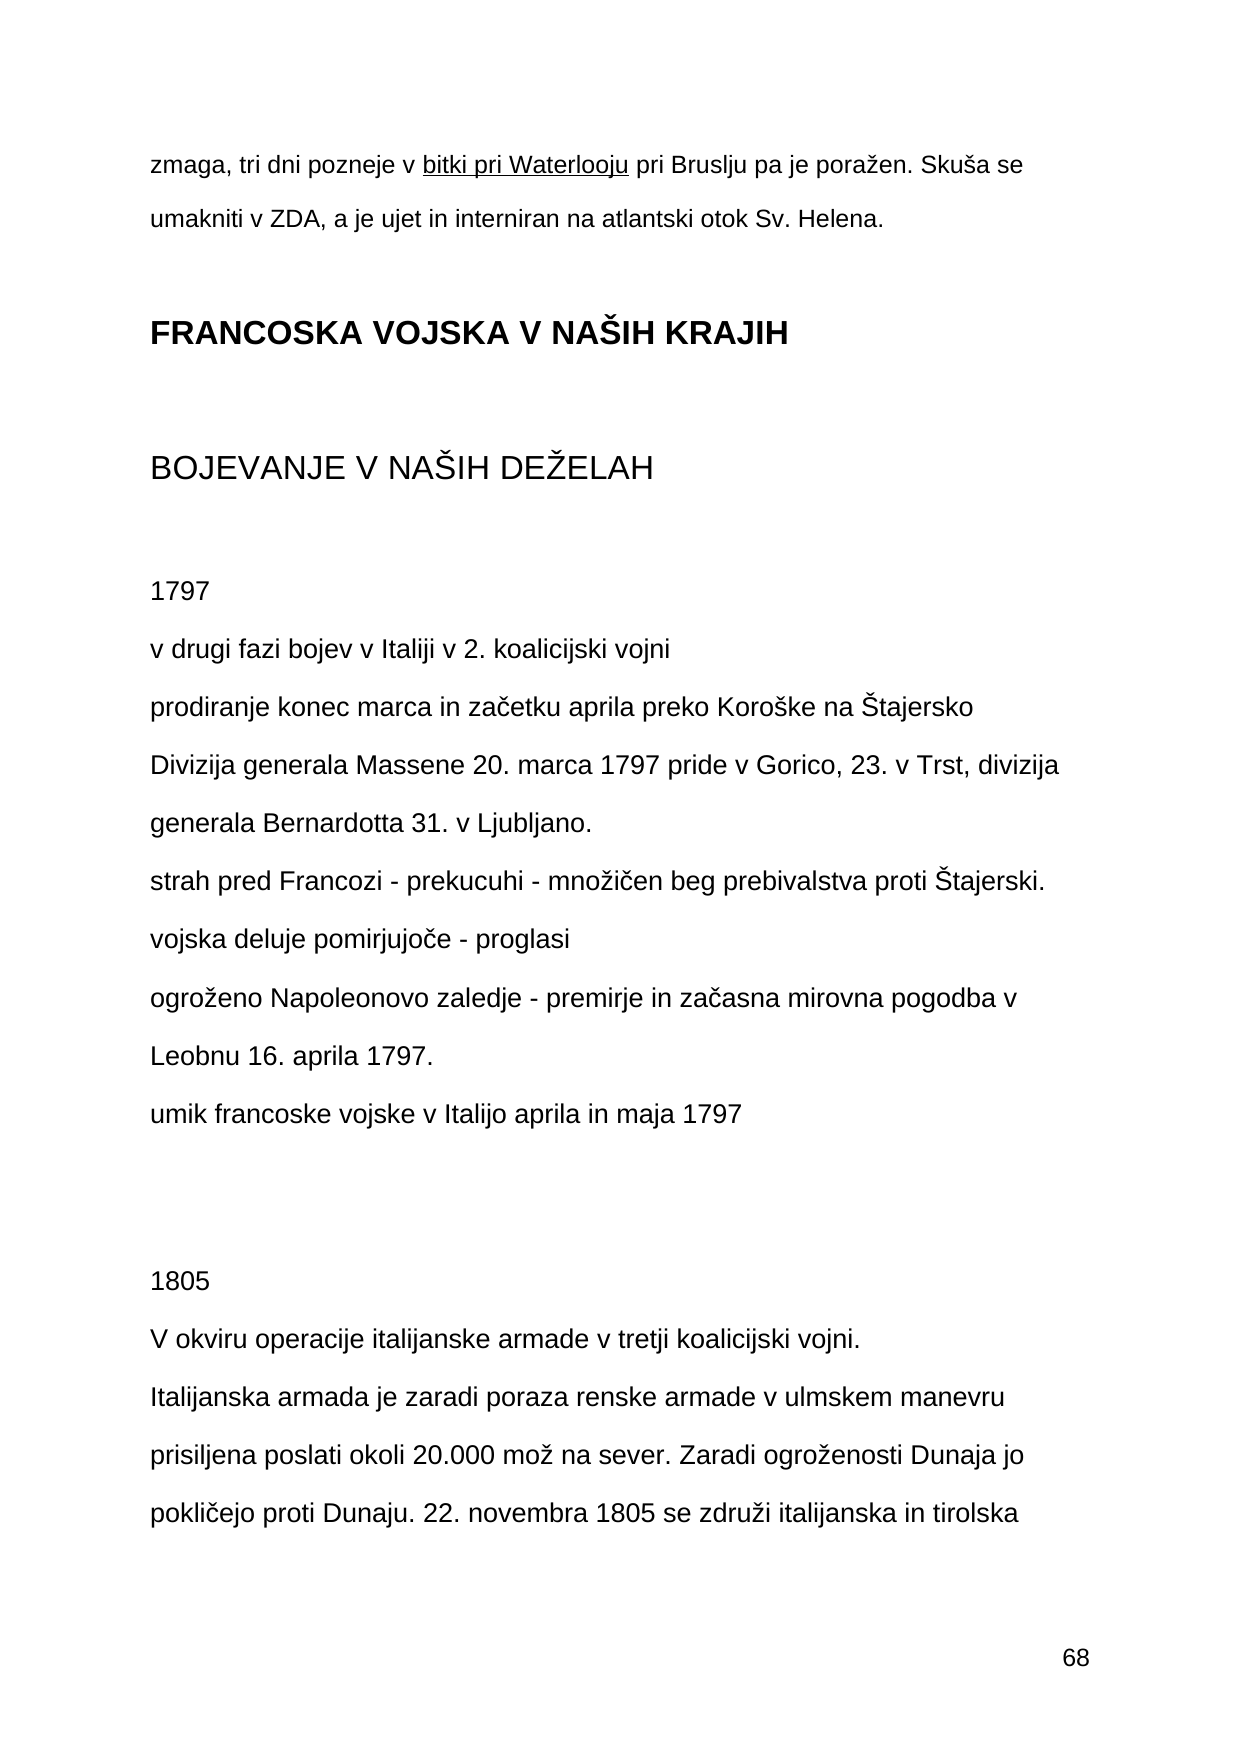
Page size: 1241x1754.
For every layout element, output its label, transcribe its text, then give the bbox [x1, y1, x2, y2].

text zmaga, tri dni pozneje v bitki pri Waterlooju pri Bruslju pa je poražen. Skuša se umakniti v ZDA, a je ujet in interniran na atlantski otok Sv. Helena. [150, 150, 1090, 241]
text vojska deluje pomirjujoče - proglasi [150, 923, 1090, 962]
text V okviru operacije italijanske armade v tretji koalicijski vojni. [150, 1323, 1090, 1362]
text strah pred Francozi - prekucuhi - množičen beg prebivalstva proti Štajerski. [150, 865, 1090, 904]
text umik francoske vojske v Italijo aprila in maja 1797 [150, 1098, 1090, 1137]
subtitle Francoska vojska v naših krajih [150, 313, 1090, 361]
text v drugi fazi bojev v Italiji v 2. koalicijski vojni [150, 633, 1090, 672]
text Divizija generala Massene 20. marca 1797 pride v Gorico, 23. v Trst, divizija generala Bernardotta 31. v Ljubljano. [150, 749, 1090, 846]
text ogroženo Napoleonovo zaledje - premirje in začasna mirovna pogodba v Leobnu 16. aprila 1797. [150, 982, 1090, 1078]
text prodiranje konec marca in začetku aprila preko Koroške na Štajersko [150, 691, 1090, 730]
text 1797 [150, 575, 1090, 613]
text 1805 [150, 1265, 1090, 1303]
text Italijanska armada je zaradi poraza renske armade v ulmskem manevru prisiljena poslati okoli 20.000 mož na sever. Zaradi ogroženosti Dunaja jo pokličejo proti Dunaju. 22. novembra 1805 se združi italijanska in tirolska [150, 1381, 1090, 1536]
text BOJEVANJE V NAŠIH DEŽELAH [150, 448, 1090, 496]
